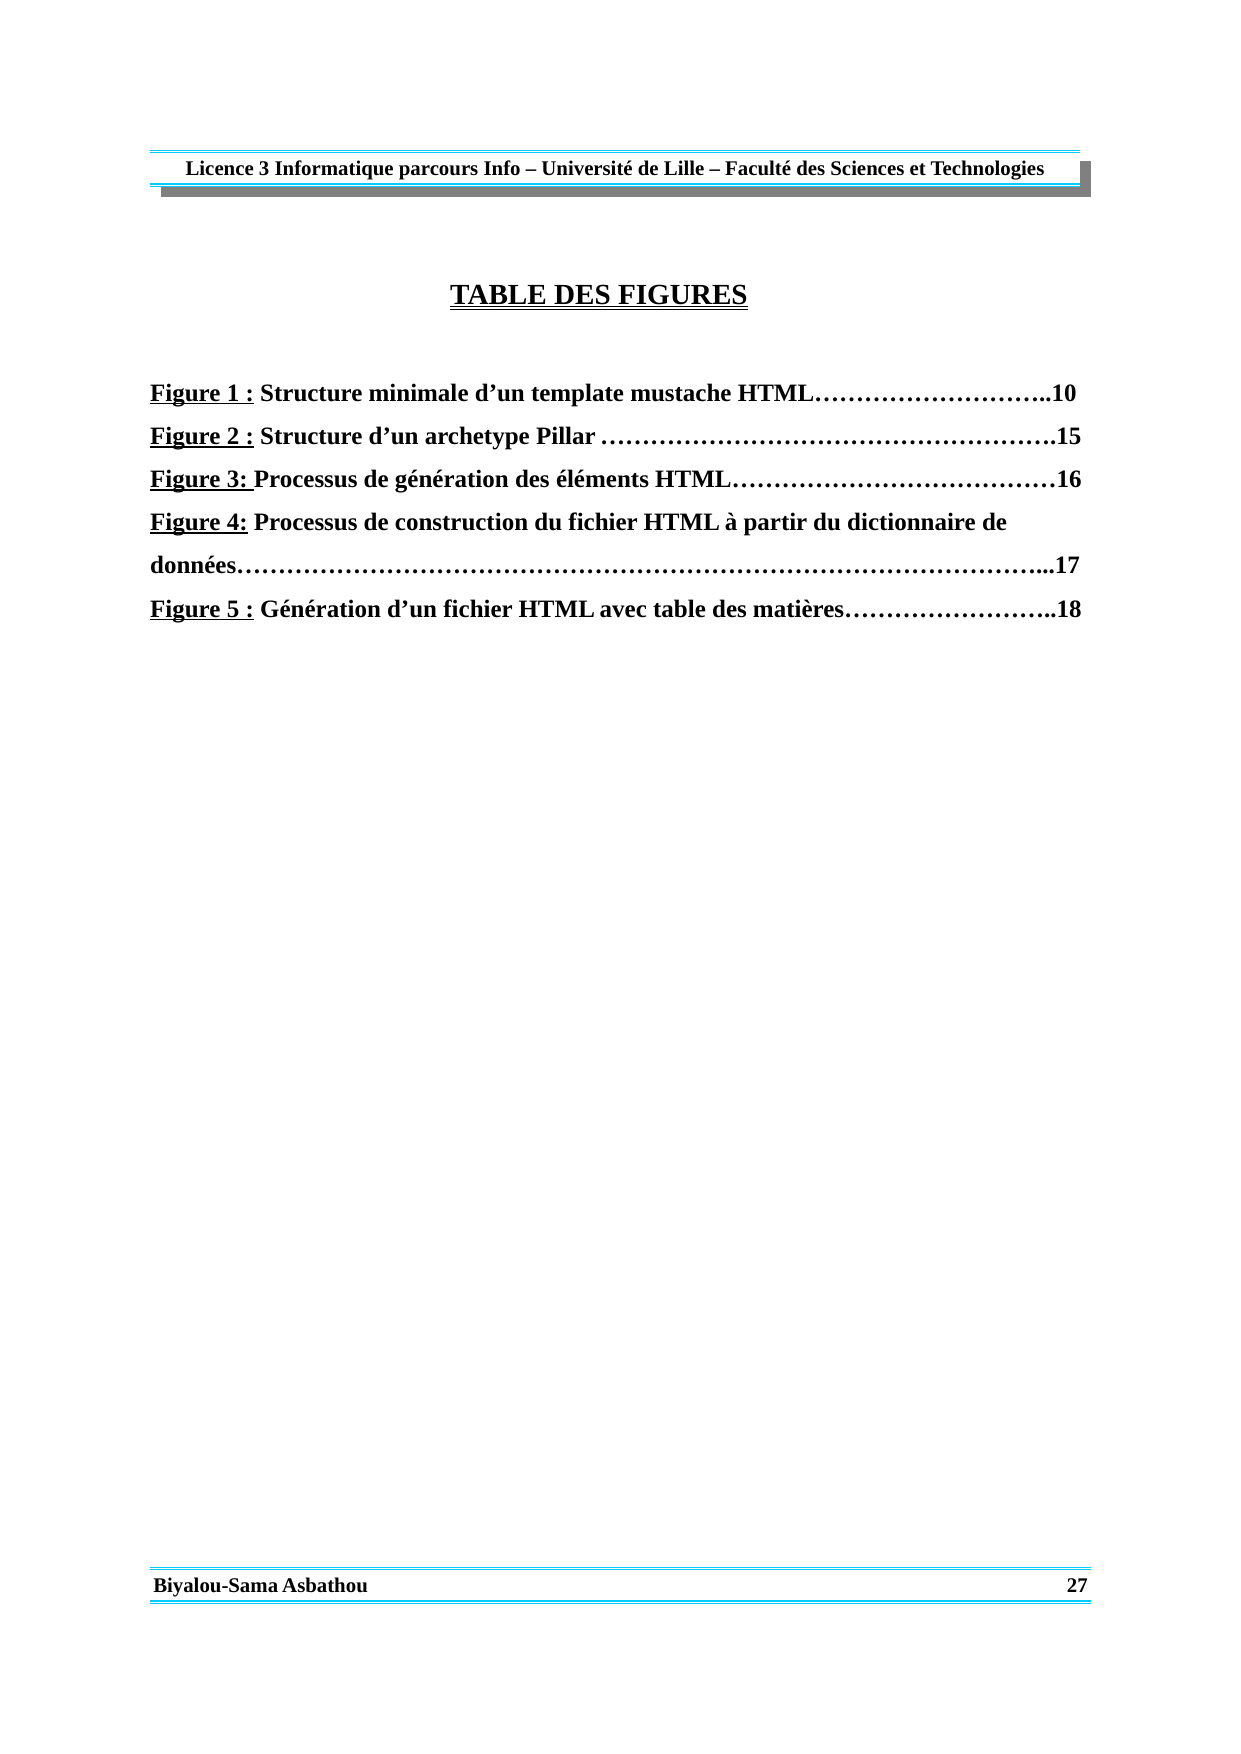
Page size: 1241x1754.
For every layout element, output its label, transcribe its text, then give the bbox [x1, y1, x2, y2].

text Figure 4: Processus de construction du fichier HTML à partir du dictionnaire de données……………………………………………………………………………………...17 [150, 507, 1091, 579]
text TABLE DES FIGURES [150, 277, 1091, 311]
text Figure 3: Processus de génération des éléments HTML…………………………………16 [150, 464, 1091, 493]
text Figure 2 : Structure d’un archetype Pillar ……………………………………………….15 [150, 421, 1091, 450]
text Figure 1 : Structure minimale d’un template mustache HTML………………………..10 [150, 378, 1091, 407]
text Figure 5 : Génération d’un fichier HTML avec table des matières……………………..18 [150, 594, 1091, 622]
